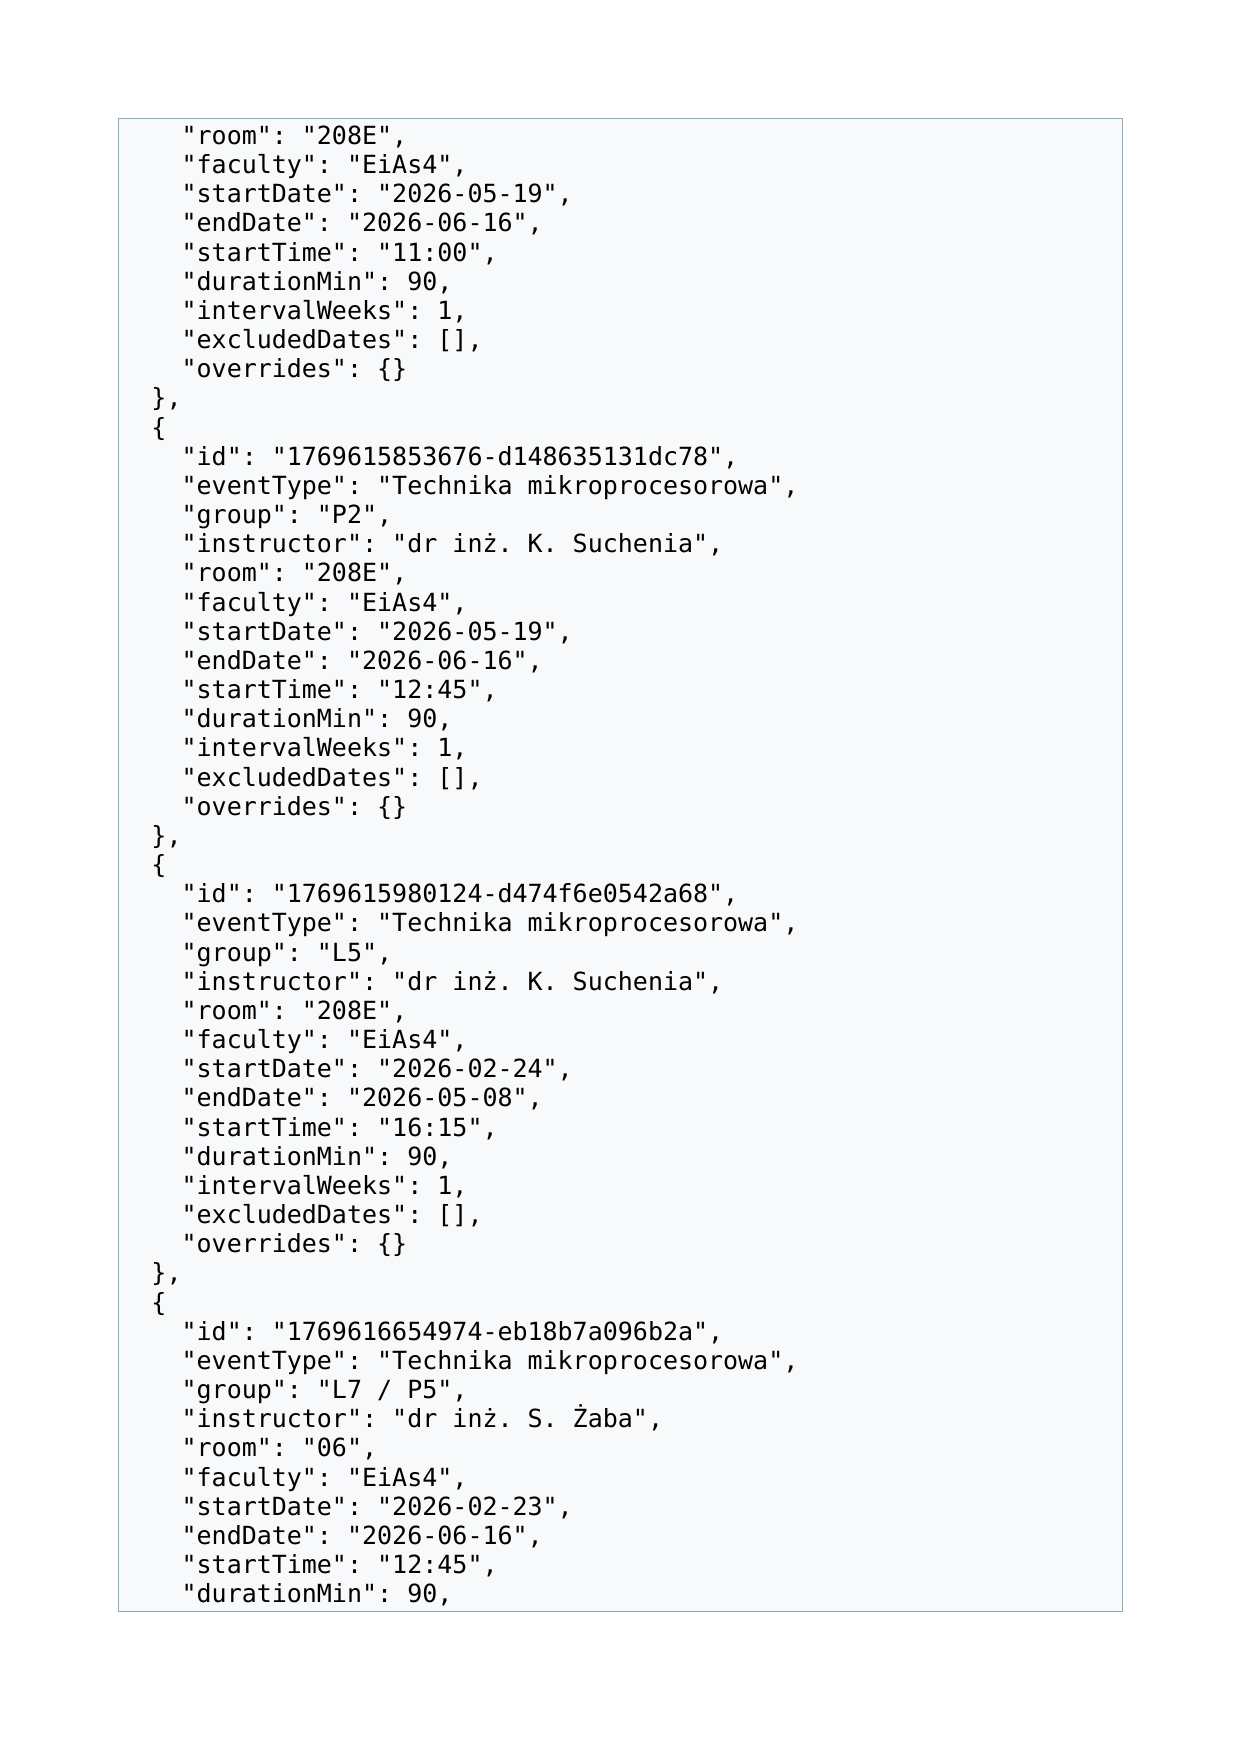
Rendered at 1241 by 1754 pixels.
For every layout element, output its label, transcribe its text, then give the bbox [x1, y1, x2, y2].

text "room": "208E", "faculty": "EiAs4", "startDate": "2026-05-19", "endDate": "2026-06-16", "startTime": "11:00", "durationMin": 90, "intervalWeeks": 1, "excludedDates": [], "overrides": {} }, { "id": "1769615853676-d148635131dc78", "eventType": "Technika mikroprocesorowa", "group": "P2", "instructor": "dr inż. K. Suchenia", "room": "208E", "faculty": "EiAs4", "startDate": "2026-05-19", "endDate": "2026-06-16", "startTime": "12:45", "durationMin": 90, "intervalWeeks": 1, "excludedDates": [], "overrides": {} }, { "id": "1769615980124-d474f6e0542a68", "eventType": "Technika mikroprocesorowa", "group": "L5", "instructor": "dr inż. K. Suchenia", "room": "208E", "faculty": "EiAs4", "startDate": "2026-02-24", "endDate": "2026-05-08", "startTime": "16:15", "durationMin": 90, "intervalWeeks": 1, "excludedDates": [], "overrides": {} }, { "id": "1769616654974-eb18b7a096b2a", "eventType": "Technika mikroprocesorowa", "group": "L7 / P5", "instructor": "dr inż. S. Żaba", "room": "06", "faculty": "EiAs4", "startDate": "2026-02-23", "endDate": "2026-06-16", "startTime": "12:45", "durationMin": 90, [119, 119, 1122, 1611]
